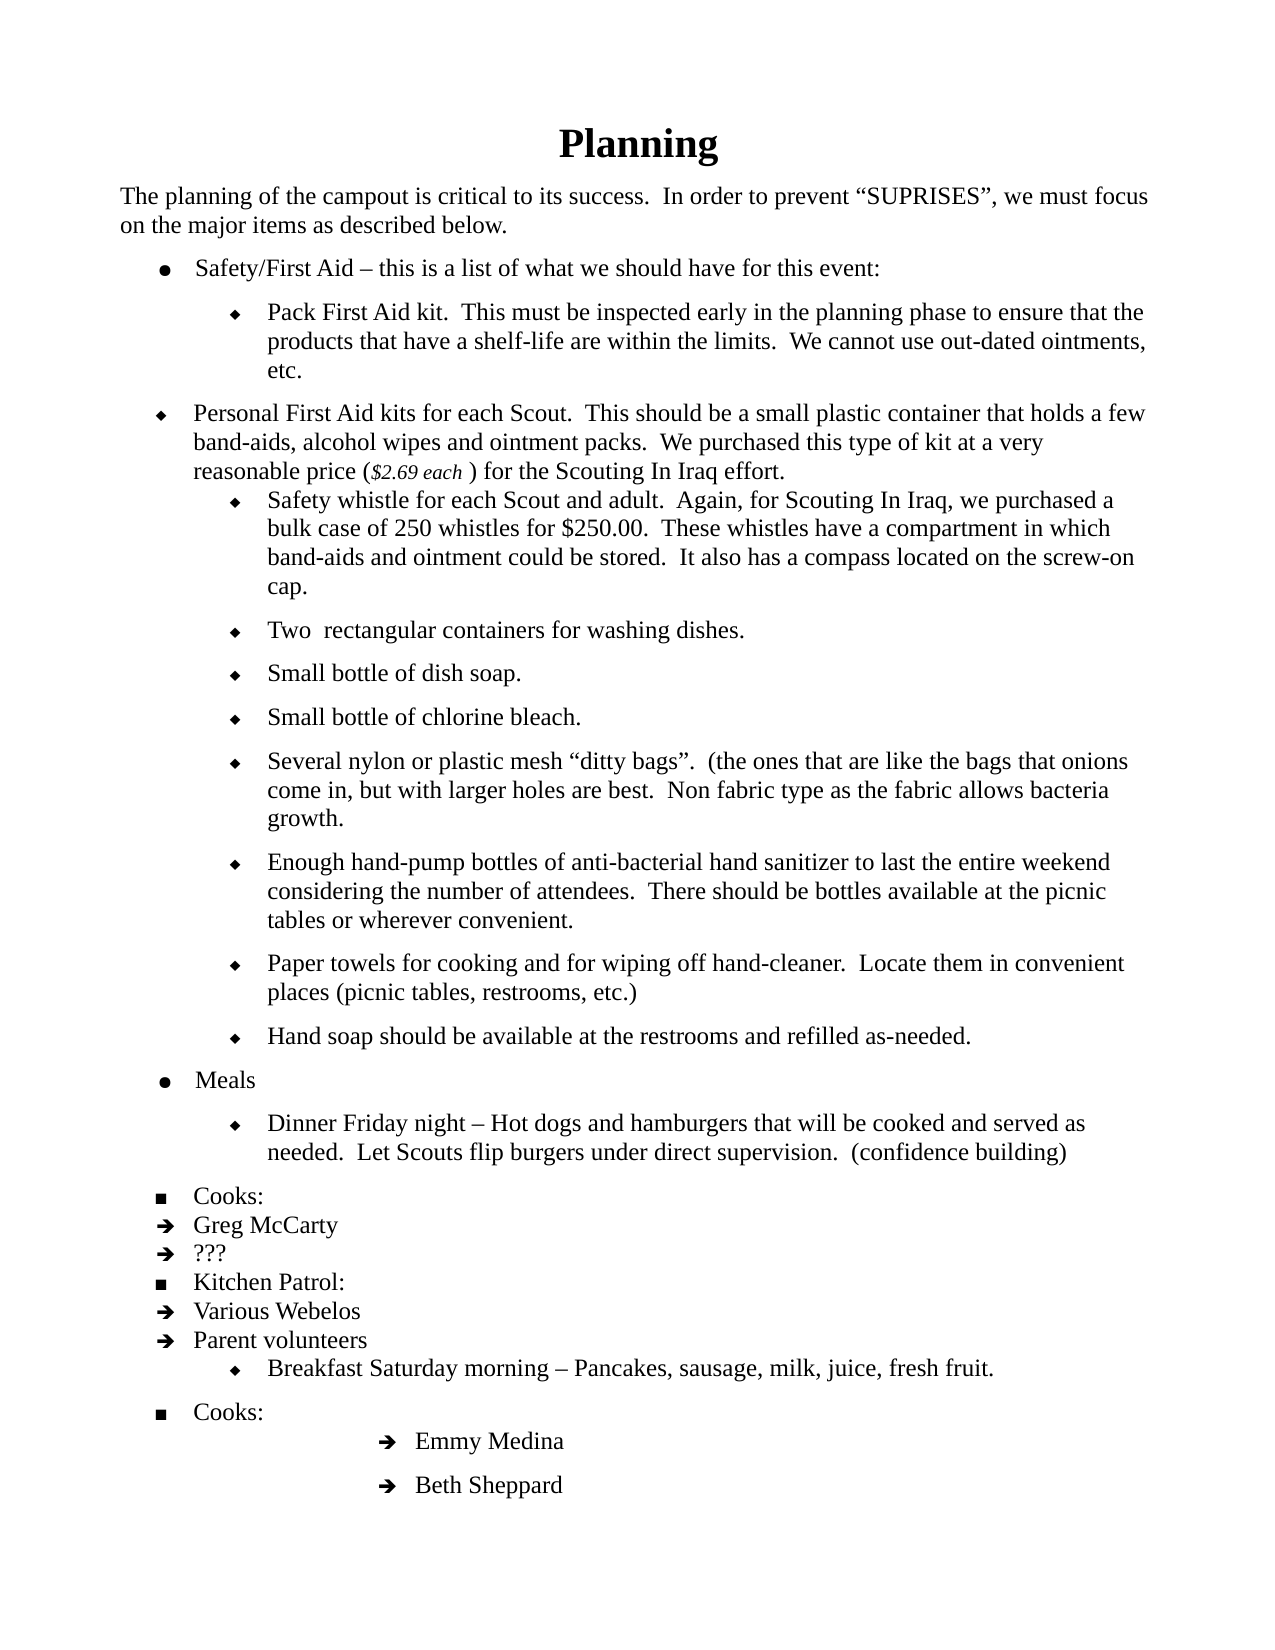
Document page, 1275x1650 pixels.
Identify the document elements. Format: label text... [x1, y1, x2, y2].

list Personal First Aid kits for each Scout. This should be a small plastic container that holds a few band-aids, alcohol wipes and ointment packs. We purchased this type of kit at a very reasonable price ($2.69 each ) for the Scouting In Iraq effort. [156, 398, 1157, 485]
text Planning [120, 118, 1157, 166]
list Cooks: [156, 1397, 1157, 1426]
list Meals [157, 1065, 1157, 1093]
text The planning of the campout is critical to its success. In order to prevent “SUPRISES”, we must focus on the major items as described below. [120, 181, 1157, 238]
list Safety/First Aid – this is a list of what we should have for this event: [157, 253, 1157, 282]
list Safety whistle for each Scout and adult. Again, for Scouting In Iraq, we purchased a bulk case of 250 whistles for $250.00. These whistles have a compartment in which band-aids and ointment could be stored. It also has a compass located on the screw-on cap. [229, 485, 1157, 600]
list Various Webelos [156, 1296, 1157, 1325]
list Two rectangular containers for washing dishes. [229, 615, 1157, 643]
list Dinner Friday night – Hot dogs and hamburgers that will be cooked and served as needed. Let Scouts flip burgers under direct supervision. (confidence building) [229, 1108, 1157, 1166]
list Emmy Medina [377, 1426, 1157, 1455]
list Breakfast Saturday morning – Pancakes, sausage, milk, juice, fresh fruit. [229, 1353, 1157, 1382]
list ??? [156, 1238, 1157, 1267]
list Small bottle of chlorine bleach. [229, 702, 1157, 731]
list Beth Sheppard [377, 1470, 1157, 1498]
list Hand soap should be available at the restrooms and refilled as-needed. [229, 1021, 1157, 1050]
list Parent volunteers [156, 1325, 1157, 1353]
list Cooks: [156, 1181, 1157, 1210]
list Greg McCarty [156, 1210, 1157, 1238]
list Pack First Aid kit. This must be inspected early in the planning phase to ensure that the products that have a shelf-life are within the limits. We cannot use out-dated ointments, etc. [229, 297, 1157, 383]
list Kitchen Patrol: [156, 1267, 1157, 1296]
list Small bottle of dish soap. [229, 658, 1157, 687]
list Paper towels for cooking and for wiping off hand-cleaner. Locate them in convenient places (picnic tables, restrooms, etc.) [229, 948, 1157, 1006]
list Several nylon or plastic mesh “ditty bags”. (the ones that are like the bags that onions come in, but with larger holes are best. Non fabric type as the fabric allows bacteria growth. [229, 746, 1157, 832]
list Enough hand-pump bottles of anti-bacterial hand sanitizer to last the entire weekend considering the number of attendees. There should be bottles available at the picnic tables or wherever convenient. [229, 847, 1157, 933]
